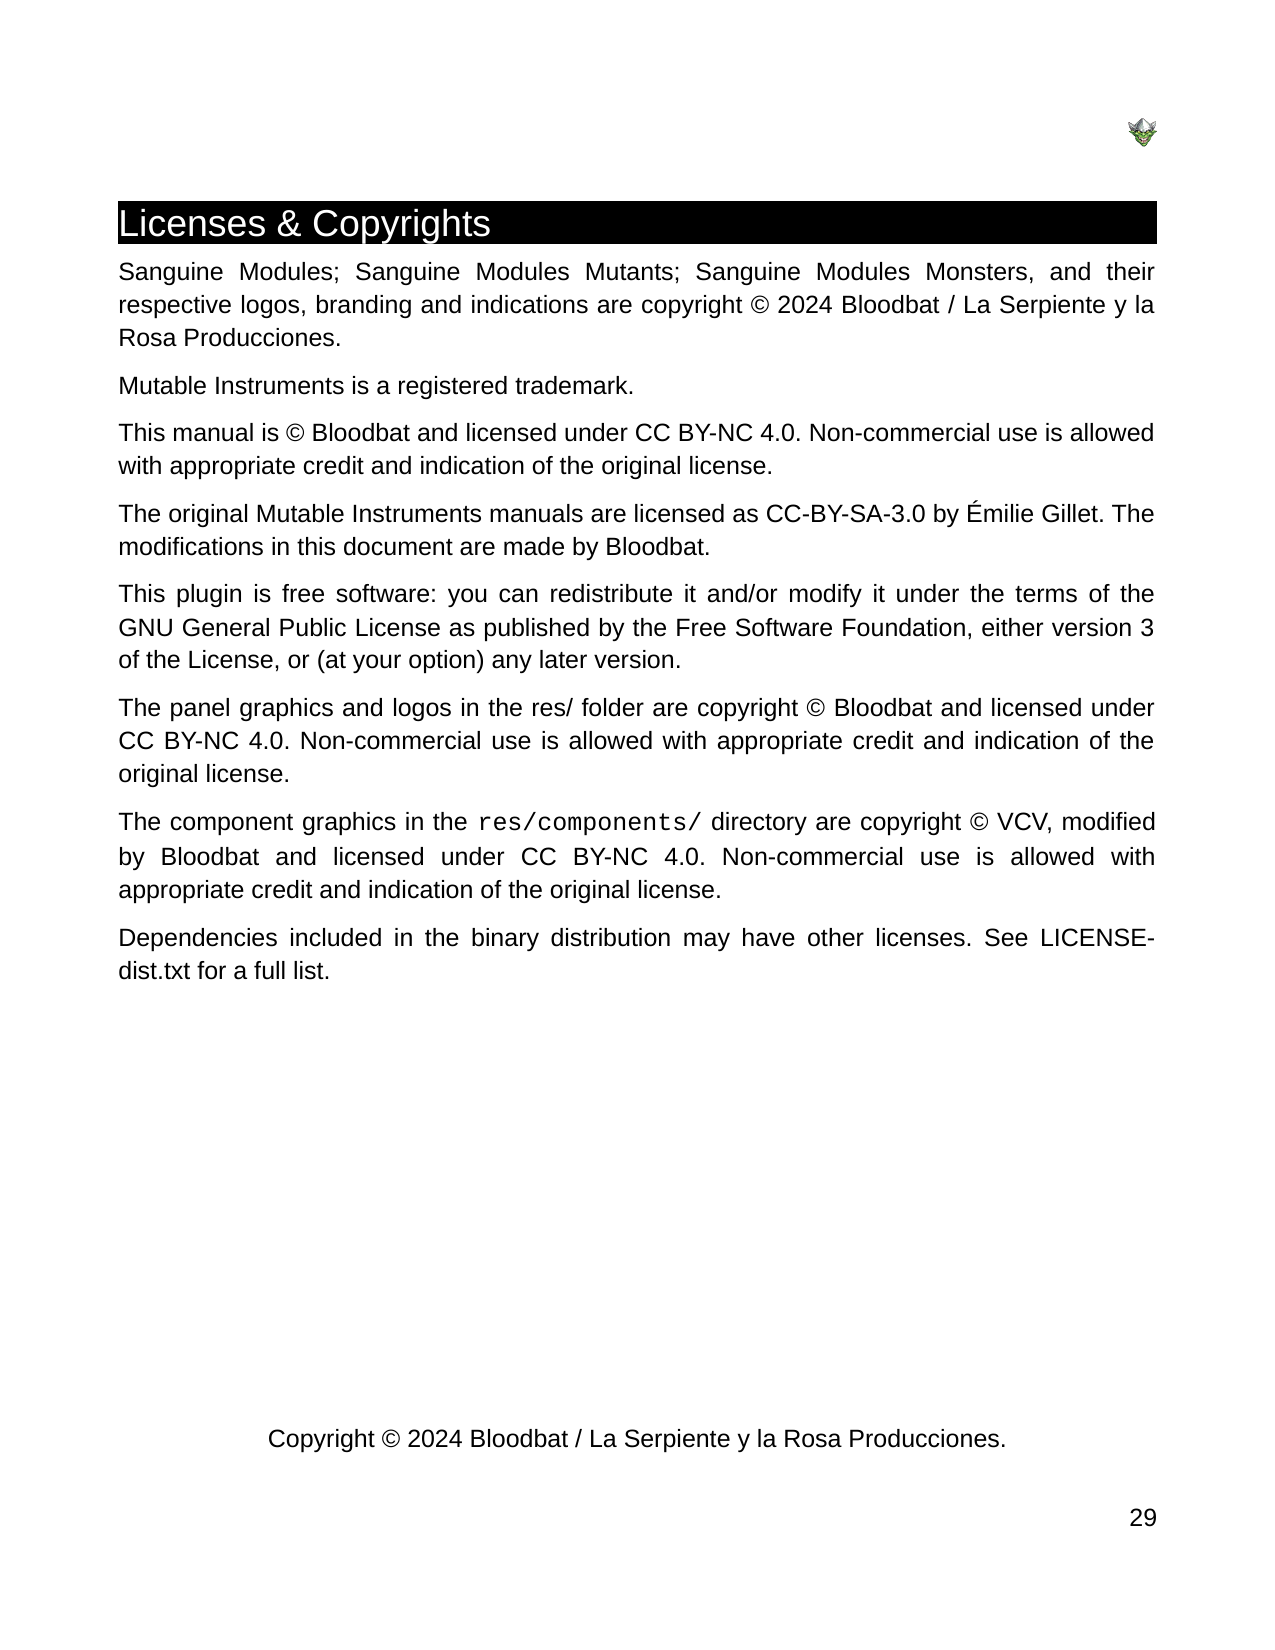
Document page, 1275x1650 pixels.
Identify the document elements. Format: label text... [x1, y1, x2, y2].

text Sanguine Modules; Sanguine Modules Mutants; Sanguine Modules Monsters, and their respective logos, branding and indications are copyright © 2024 Bloodbat / La Serpiente y la Rosa Producciones. [118, 257, 1157, 352]
text The component graphics in the res/components/ directory are copyright © VCV, modified by Bloodbat and licensed under CC BY-NC 4.0. Non-commercial use is allowed with appropriate credit and indication of the original license. [118, 807, 1157, 904]
text Copyright © 2024 Bloodbat / La Serpiente y la Rosa Producciones. [268, 1424, 1007, 1453]
text Mutable Instruments is a registered trademark. [118, 371, 1157, 399]
text The panel graphics and logos in the res/ folder are copyright © Bloodbat and licensed under CC BY-NC 4.0. Non-commercial use is allowed with appropriate credit and indication of the original license. [118, 693, 1157, 788]
text The original Mutable Instruments manuals are licensed as CC-BY-SA-3.0 by Émilie Gillet. The modifications in this document are made by Bloodbat. [118, 499, 1157, 561]
text Dependencies included in the binary distribution may have other licenses. See LICENSE-dist.txt for a full list. [118, 923, 1157, 984]
text This manual is © Bloodbat and licensed under CC BY-NC 4.0. Non-commercial use is allowed with appropriate credit and indication of the original license. [118, 418, 1157, 480]
subtitle Licenses & Copyrights [118, 201, 1157, 244]
text This plugin is free software: you can redistribute it and/or modify it under the terms of the GNU General Public License as published by the Free Software Foundation, either version 3 of the License, or (at your option) any later version. [118, 579, 1157, 674]
